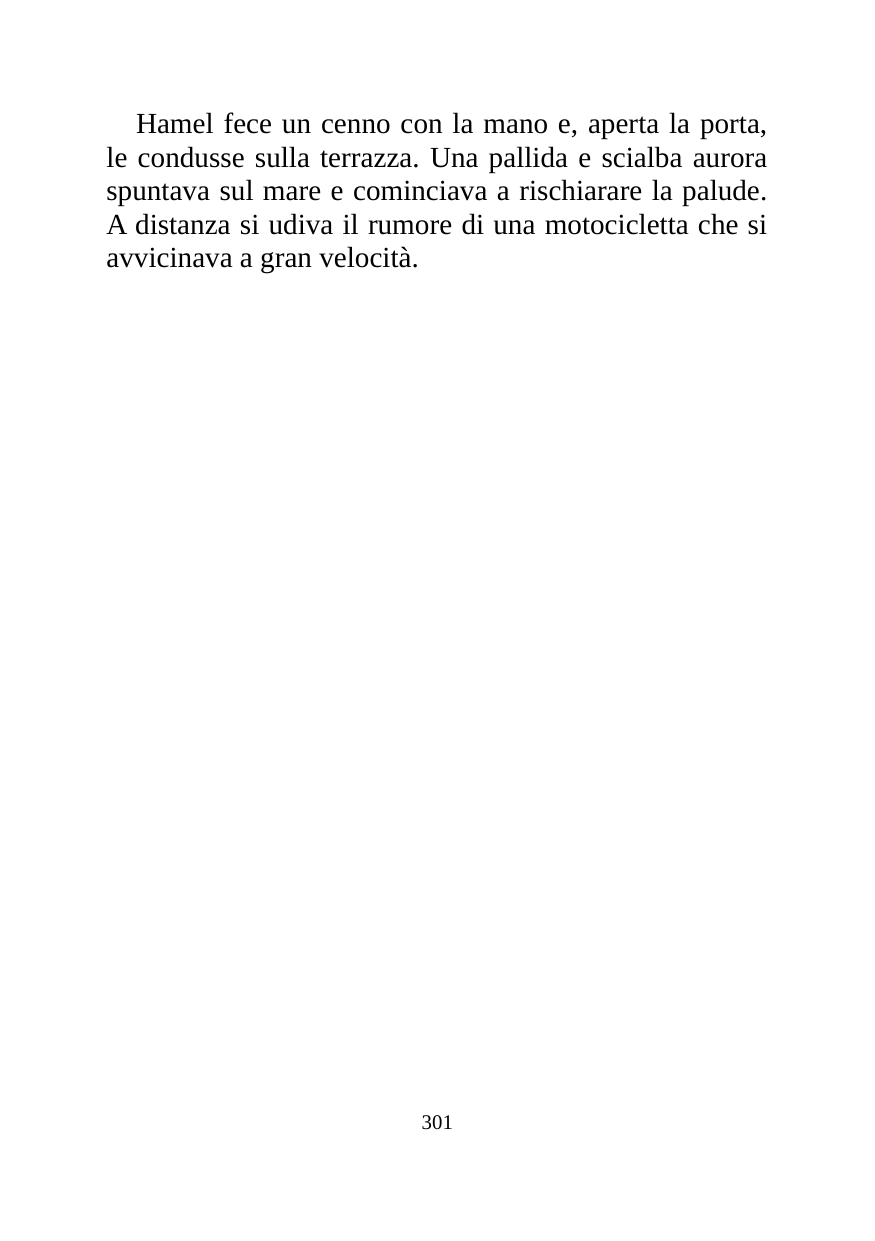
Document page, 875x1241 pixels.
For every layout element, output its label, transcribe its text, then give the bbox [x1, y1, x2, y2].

text Hamel fece un cenno con la mano e, aperta la porta, le condusse sulla terrazza. Una pallida e scialba aurora spuntava sul mare e cominciava a rischiarare la palude. A distanza si udiva il rumore di una motocicletta che si avvicinava a gran velocità. [106, 106, 768, 274]
